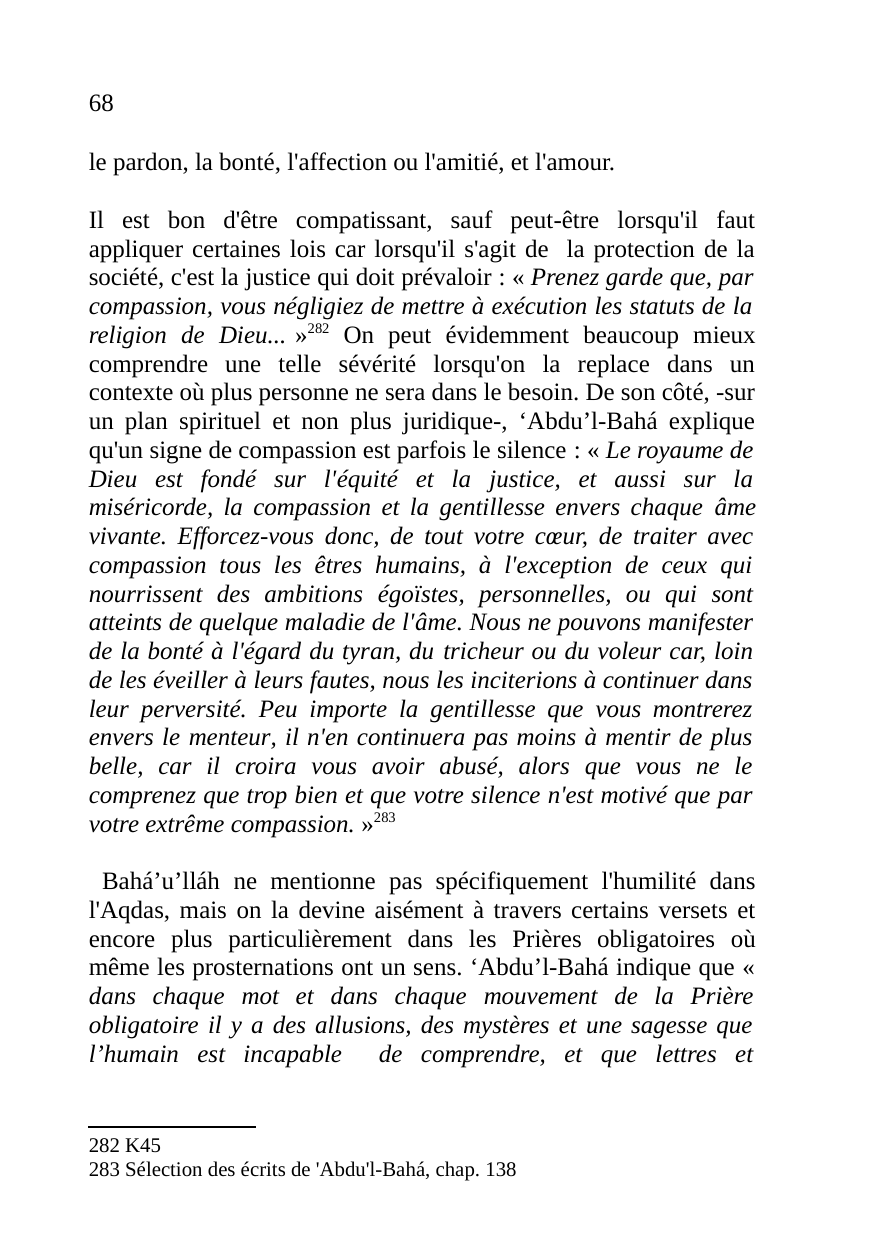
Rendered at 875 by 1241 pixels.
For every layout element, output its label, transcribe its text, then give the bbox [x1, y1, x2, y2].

text le pardon, la bonté, l'affection ou l'amitié, et l'amour. [88, 147, 756, 176]
text Bahá’u’lláh ne mentionne pas spécifiquement l'humilité dans l'Aqdas, mais on la devine aisément à travers certains versets et encore plus particulièrement dans les Prières obligatoires où même les prosternations ont un sens. ‘Abdu’l-Bahá indique que « dans chaque mot et dans chaque mouvement de la Prière obligatoire il y a des allusions, des mystères et une sagesse que l’humain est incapable de comprendre, et que lettres et [88, 866, 756, 1067]
text Il est bon d'être compatissant, sauf peut-être lorsqu'il faut appliquer certaines lois car lorsqu'il s'agit de la protection de la société, c'est la justice qui doit prévaloir : « Prenez garde que, par compassion, vous négligiez de mettre à exécution les statuts de la religion de Dieu... » On peut évidemment beaucoup mieux comprendre une telle sévérité lorsqu'on la replace dans un contexte où plus personne ne sera dans le besoin. De son côté, -sur un plan spirituel et non plus juridique-, ‘Abdu’l-Bahá explique qu'un signe de compassion est parfois le silence : « Le royaume de Dieu est fondé sur l'équité et la justice, et aussi sur la miséricorde, la compassion et la gentillesse envers chaque âme vivante. Efforcez-vous donc, de tout votre cœur, de traiter avec compassion tous les êtres humains, à l'exception de ceux qui nourrissent des ambitions égoïstes, personnelles, ou qui sont atteints de quelque maladie de l'âme. Nous ne pouvons manifester de la bonté à l'égard du tyran, du tricheur ou du voleur car, loin de les éveiller à leurs fautes, nous les inciterions à continuer dans leur perversité. Peu importe la gentillesse que vous montrerez envers le menteur, il n'en continuera pas moins à mentir de plus belle, car il croira vous avoir abusé, alors que vous ne le comprenez que trop bien et que votre silence n'est motivé que par votre extrême compassion. » [88, 205, 756, 837]
text Sélection des écrits de 'Abdu'l-Bahá, chap. 138 [88, 1157, 756, 1181]
text K45 [88, 1133, 756, 1157]
